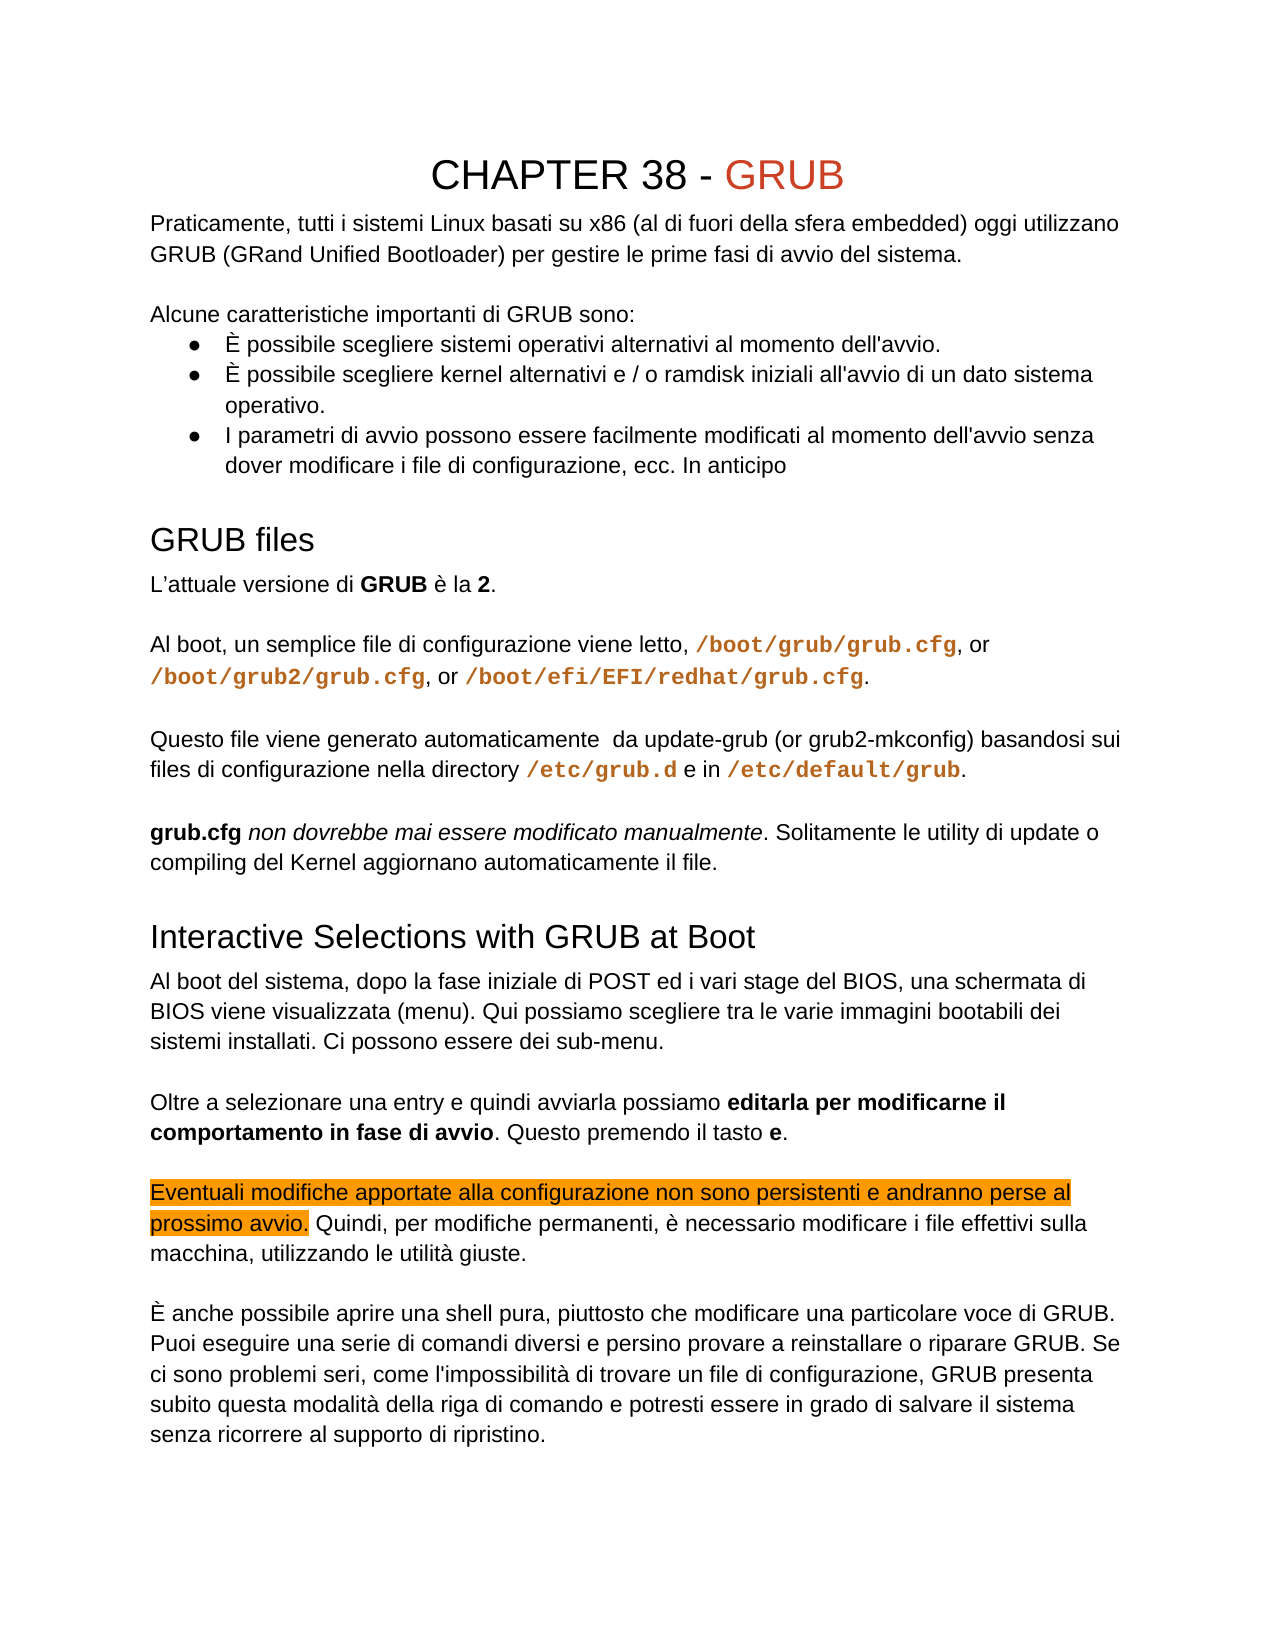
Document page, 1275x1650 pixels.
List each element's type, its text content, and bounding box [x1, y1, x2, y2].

subtitle CHAPTER 38 - GRUB [150, 150, 1125, 198]
subtitle Interactive Selections with GRUB at Boot [150, 917, 1125, 955]
text Eventuali modifiche apportate alla configurazione non sono persistenti e andranno perse al prossimo avvio. Quindi, per modifiche permanenti, è necessario modificare i file effettivi sulla macchina, utilizzando le utilità giuste. [150, 1179, 1125, 1266]
text Alcune caratteristiche importanti di GRUB sono: [150, 301, 1125, 327]
text Questo file viene generato automaticamente da update-grub (or grub2-mkconfig) basandosi sui files di configurazione nella directory /etc/grub.d e in /etc/default/grub. [150, 726, 1125, 784]
text Praticamente, tutti i sistemi Linux basati su x86 (al di fuori della sfera embedded) oggi utilizzano GRUB (GRand Unified Bootloader) per gestire le prime fasi di avvio del sistema. [150, 210, 1125, 267]
text È anche possibile aprire una shell pura, piuttosto che modificare una particolare voce di GRUB. Puoi eseguire una serie di comandi diversi e persino provare a reinstallare o riparare GRUB. Se ci sono problemi seri, come l'impossibilità di trovare un file di configurazione, GRUB presenta subito questa modalità della riga di comando e potresti essere in grado di salvare il sistema senza ricorrere al supporto di ripristino. [150, 1300, 1125, 1447]
text Al boot del sistema, dopo la fase iniziale di POST ed i vari stage del BIOS, una schermata di BIOS viene visualizzata (menu). Qui possiamo scegliere tra le varie immagini bootabili dei sistemi installati. Ci possono essere dei sub-menu. [150, 968, 1125, 1054]
list I parametri di avvio possono essere facilmente modificati al momento dell'avvio senza dover modificare i file di configurazione, ecc. In anticipo [187, 422, 1125, 478]
text Al boot, un semplice file di configurazione viene letto, /boot/grub/grub.cfg, or /boot/grub2/grub.cfg, or /boot/efi/EFI/redhat/grub.cfg. [150, 631, 1125, 692]
text grub.cfg non dovrebbe mai essere modificato manualmente. Solitamente le utility di update o compiling del Kernel aggiornano automaticamente il file. [150, 819, 1125, 876]
text Oltre a selezionare una entry e quindi avviarla possiamo editarla per modificarne il comportamento in fase di avvio. Questo premendo il tasto e. [150, 1089, 1125, 1145]
subtitle GRUB files [150, 520, 1125, 558]
list È possibile scegliere sistemi operativi alternativi al momento dell'avvio. [187, 331, 1125, 358]
list È possibile scegliere kernel alternativi e / o ramdisk iniziali all'avvio di un dato sistema operativo. [187, 361, 1125, 418]
text L’attuale versione di GRUB è la 2. [150, 571, 1125, 597]
